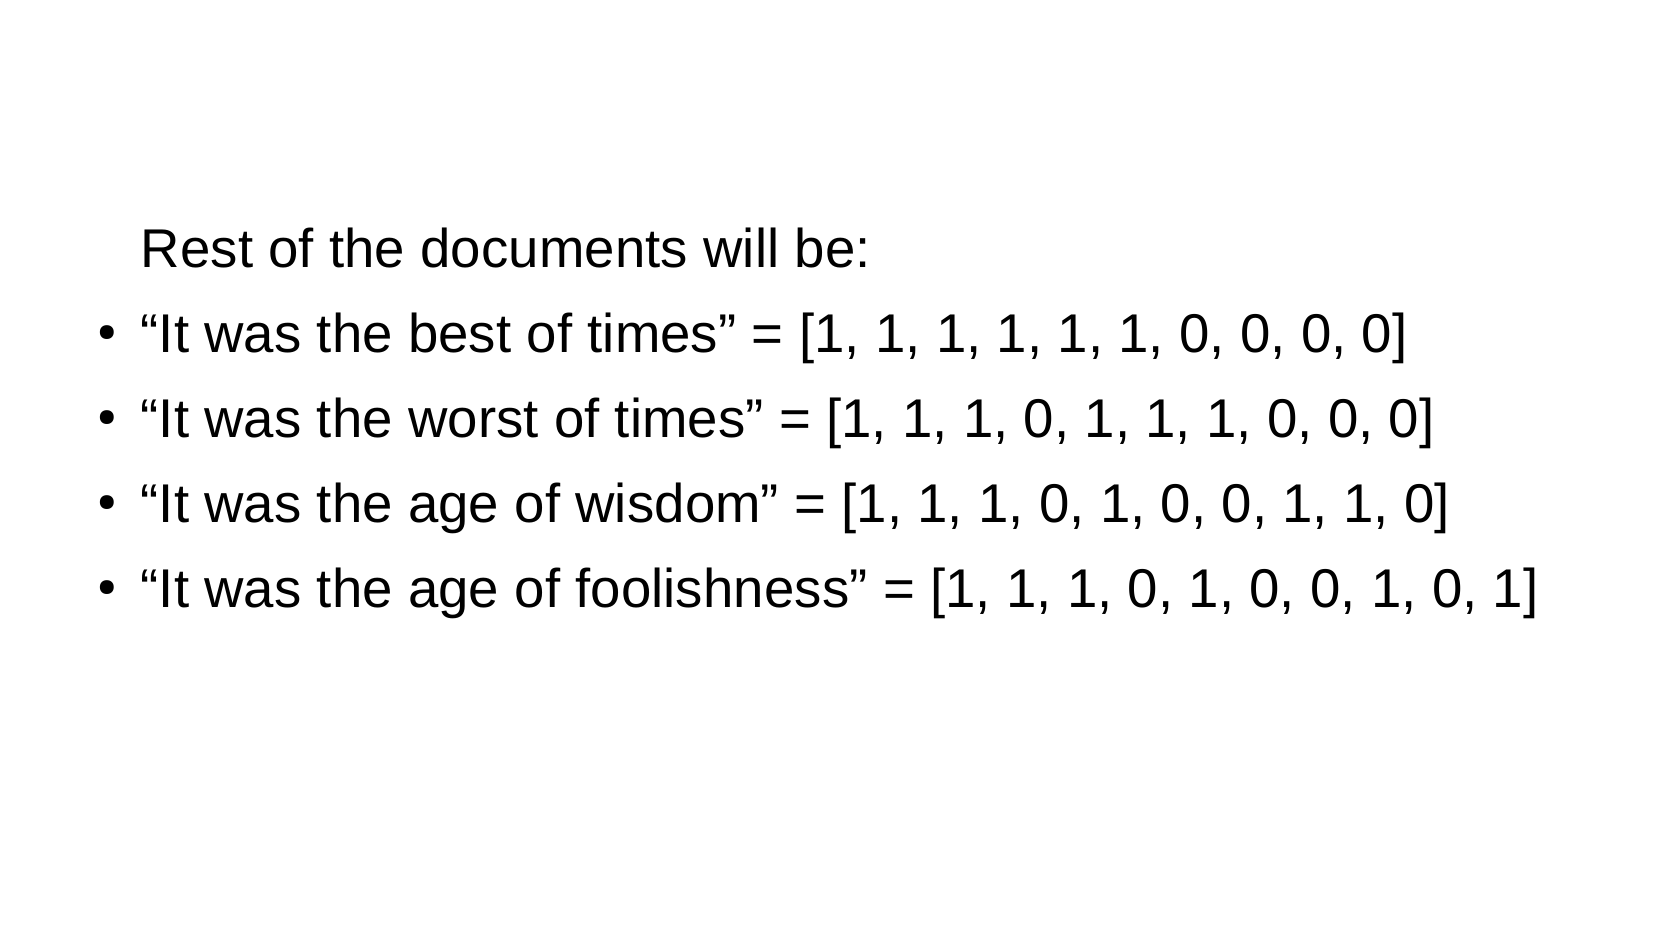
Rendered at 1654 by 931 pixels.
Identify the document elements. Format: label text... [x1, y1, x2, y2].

list Rest of the documents will be: “It was the best of times” = [1, 1, 1, 1, 1, 1, 0, 0, 0, 0] “It was the worst of times” = [1, 1, 1, 0, 1, 1, 1, 0, 0, 0] “It was the age of wisdom” = [1, 1, 1, 0, 1, 0, 0, 1, 1, 0] “It was the age of foolishness” = [1, 1, 1, 0, 1, 0, 0, 1, 0, 1] [82, 217, 1571, 758]
